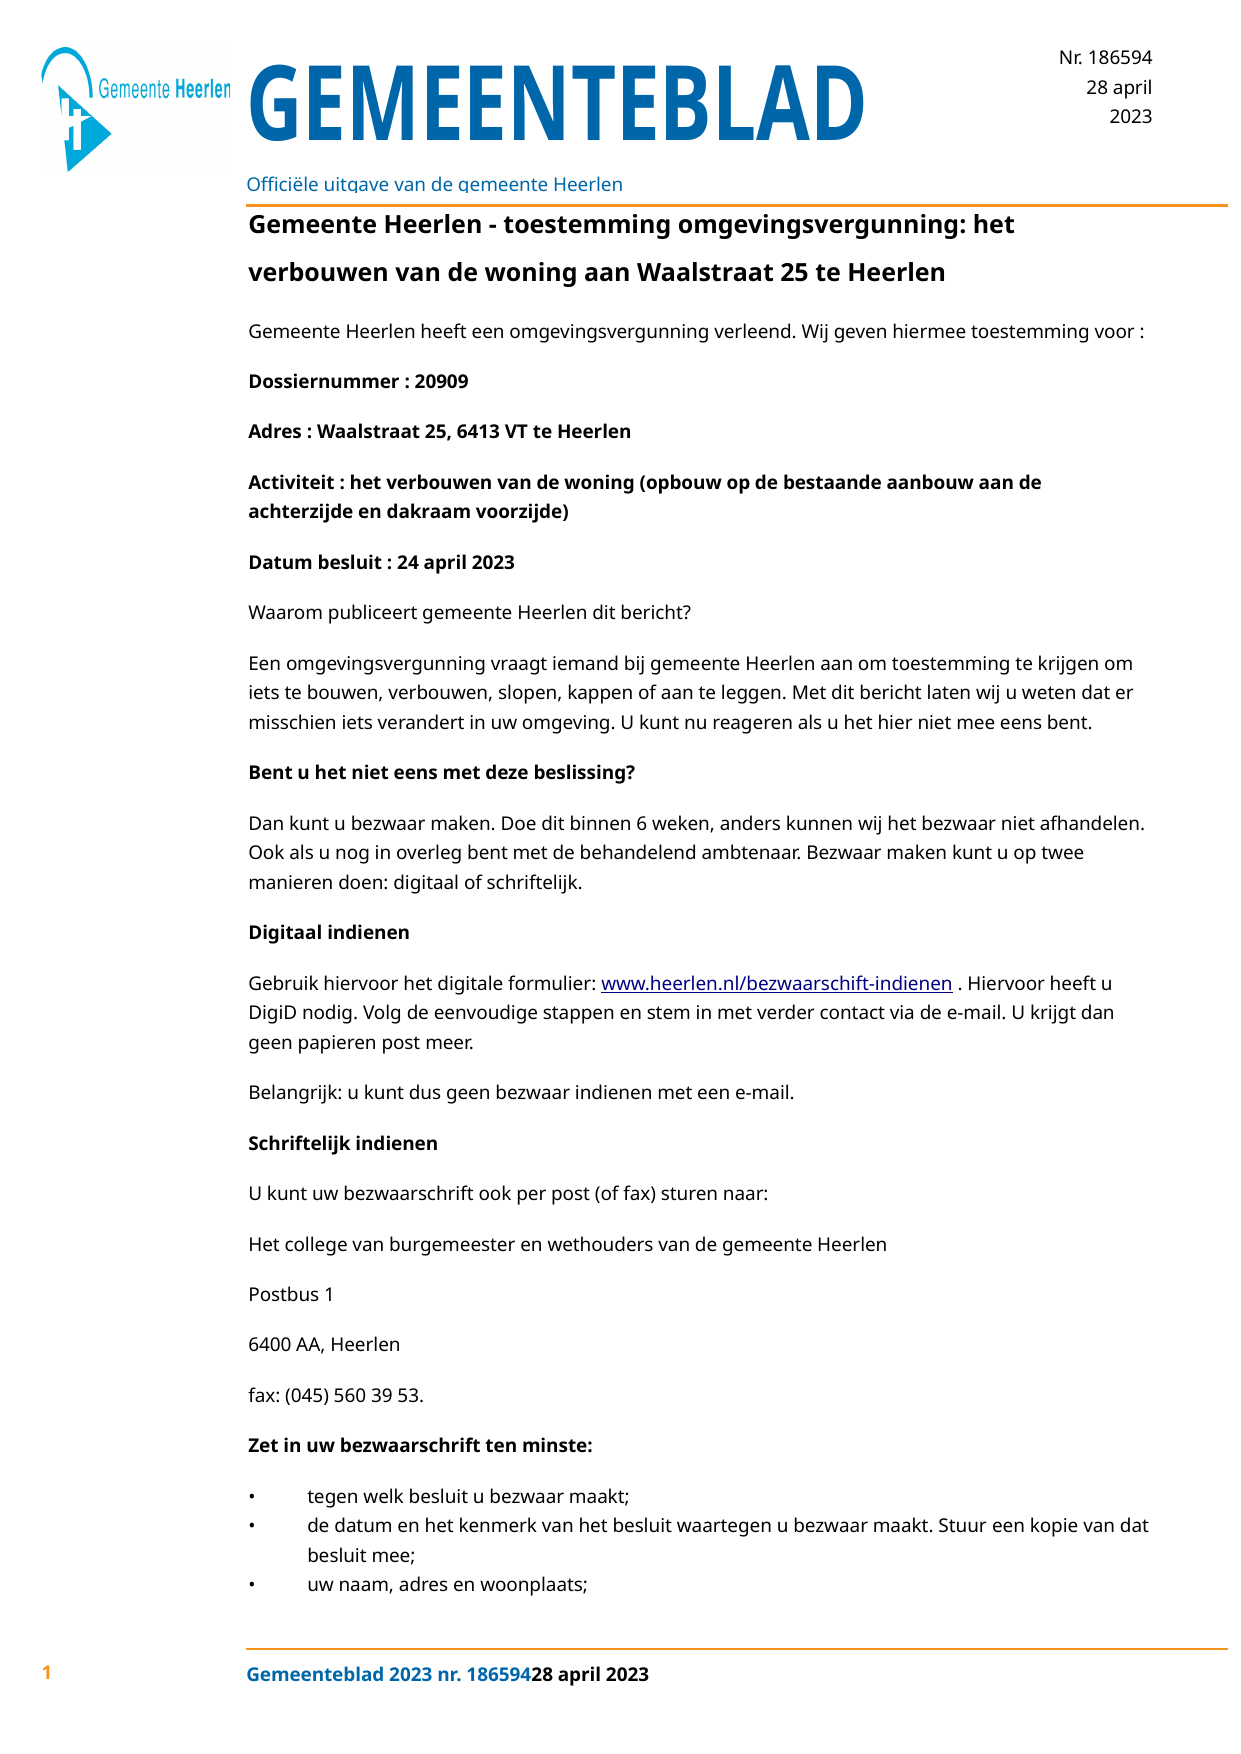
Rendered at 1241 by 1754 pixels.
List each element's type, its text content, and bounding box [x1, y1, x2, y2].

text Waarom publiceert gemeente Heerlen dit bericht? [248, 599, 1152, 625]
text Activiteit : het verbouwen van de woning (opbouw op de bestaande aanbouw aan de achterzijde en dakraam voorzijde) [248, 469, 1152, 524]
picture [41, 47, 59, 70]
list tegen welk besluit u bezwaar maakt; [248, 1483, 1152, 1509]
text Gemeente Heerlen - toestemming omgevingsvergunning: het verbouwen van de woning aan Waalstraat 25 te Heerlen [248, 207, 1152, 288]
text Datum besluit : 24 april 2023 [248, 549, 1152, 575]
picture [41, 47, 231, 172]
text Dossiernummer : 20909 [248, 368, 1152, 394]
text Schriftelijk indienen [248, 1130, 1152, 1156]
text Zet in uw bezwaarschrift ten minste: [248, 1432, 1152, 1458]
text Postbus 1 [248, 1281, 1152, 1307]
text Gebruik hiervoor het digitale formulier: www.heerlen.nl/bezwaarschift-indienen . Hiervoor heeft u DigiD nodig. Volg de eenvoudige stappen en stem in met verder contact via de e-mail. U krijgt dan geen papieren post meer. [248, 970, 1152, 1055]
text Belangrijk: u kunt dus geen bezwaar indienen met een e-mail. [248, 1079, 1152, 1105]
text fax: (045) 560 39 53. [248, 1382, 1152, 1408]
text Dan kunt u bezwaar maken. Doe dit binnen 6 weken, anders kunnen wij het bezwaar niet afhandelen. Ook als u nog in overleg bent met de behandelend ambtenaar. Bezwaar maken kunt u op twee manieren doen: digitaal of schriftelijk. [248, 810, 1152, 895]
text Digitaal indienen [248, 919, 1152, 945]
text Adres : Waalstraat 25, 6413 VT te Heerlen [248, 419, 1152, 444]
text Bent u het niet eens met deze beslissing? [248, 759, 1152, 785]
text Een omgevingsvergunning vraagt iemand bij gemeente Heerlen aan om toestemming te krijgen om iets te bouwen, verbouwen, slopen, kappen of aan te leggen. Met dit bericht laten wij u weten dat er misschien iets verandert in uw omgeving. U kunt nu reageren als u het hier niet mee eens bent. [248, 650, 1152, 735]
text Gemeente Heerlen heeft een omgevingsvergunning verleend. Wij geven hiermee toestemming voor : [248, 318, 1152, 344]
text U kunt uw bezwaarschrift ook per post (of fax) sturen naar: [248, 1180, 1152, 1206]
list de datum en het kenmerk van het besluit waartegen u bezwaar maakt. Stuur een kopie van dat besluit mee; [248, 1512, 1152, 1568]
text 6400 AA, Heerlen [248, 1332, 1152, 1357]
list uw naam, adres en woonplaats; [248, 1572, 1152, 1597]
text Het college van burgemeester en wethouders van de gemeente Heerlen [248, 1231, 1152, 1257]
